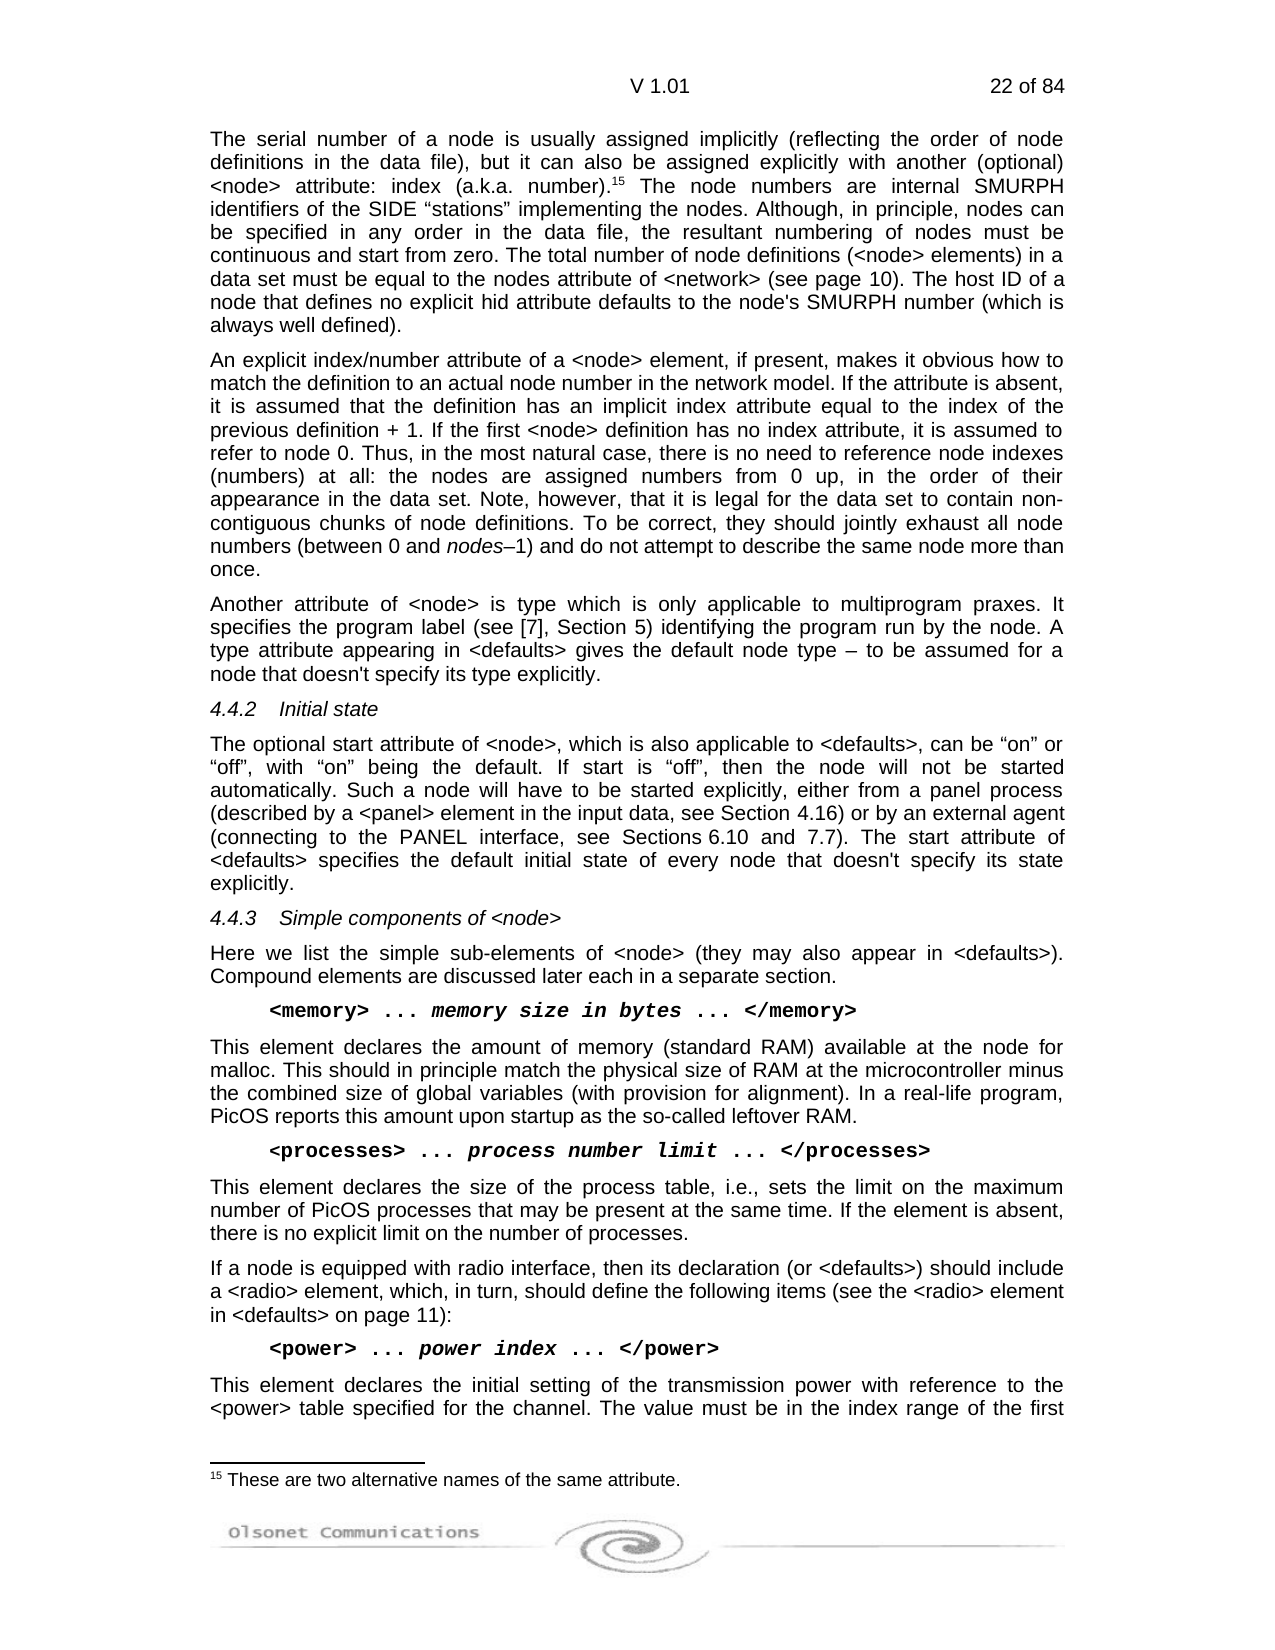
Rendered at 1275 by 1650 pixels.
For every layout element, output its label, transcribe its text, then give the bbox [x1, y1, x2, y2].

text This element declares the size of the process table, i.e., sets the limit on the maximum number of PicOS processes that may be present at the same time. If the element is absent, there is no explicit limit on the number of processes. [210, 1175, 1065, 1245]
text These are two alternative names of the same attribute. [210, 1469, 1065, 1490]
text This element declares the amount of memory (standard RAM) available at the node for malloc. This should in principle match the physical size of RAM at the microcontroller minus the combined size of global variables (with provision for alignment). In a real-life program, PicOS reports this amount upon startup as the so-called leftover RAM. [210, 1035, 1065, 1128]
text Here we list the simple sub-elements of <node> (they may also appear in <defaults>). Compound elements are discussed later each in a separate section. [210, 942, 1065, 988]
text <memory> ... memory size in bytes ... </memory> [269, 1000, 1065, 1023]
picture [210, 1504, 1065, 1596]
text If a node is equipped with radio interface, then its declaration (or <defaults>) should include a <radio> element, which, in turn, should define the following items (see the <radio> element in <defaults> on page 11): [210, 1257, 1065, 1327]
subtitle Initial state [210, 697, 1065, 721]
text <processes> ... process number limit ... </processes> [269, 1140, 1065, 1164]
text The optional start attribute of <node>, which is also applicable to <defaults>, can be “on” or “off”, with “on” being the default. If start is “off”, then the node will not be started automatically. Such a node will have to be started explicitly, either from a panel process (described by a <panel> element in the input data, see Section 4.16) or by an external agent (connecting to the PANEL interface, see Sections 6.10 and 7.7). The start attribute of <defaults> specifies the default initial state of every node that doesn't specify its state explicitly. [210, 732, 1065, 895]
text The serial number of a node is usually assigned implicitly (reflecting the order of node definitions in the data file), but it can also be assigned explicitly with another (optional) <node> attribute: index (a.k.a. number). The node numbers are internal SMURPH identifiers of the SIDE “stations” implementing the nodes. Although, in principle, nodes can be specified in any order in the data file, the resultant numbering of nodes must be continuous and start from zero. The total number of node definitions (<node> elements) in a data set must be equal to the nodes attribute of <network> (see page 10). The host ID of a node that defines no explicit hid attribute defaults to the node's SMURPH number (which is always well defined). [210, 128, 1065, 337]
subtitle Simple components of <node> [210, 907, 1065, 930]
text <power> ... power index ... </power> [269, 1338, 1065, 1362]
text An explicit index/number attribute of a <node> element, if present, makes it obvious how to match the definition to an actual node number in the network model. If the attribute is absent, it is assumed that the definition has an implicit index attribute equal to the index of the previous definition + 1. If the first <node> definition has no index attribute, it is assumed to refer to node 0. Thus, in the most natural case, there is no need to reference node indexes (numbers) at all: the nodes are assigned numbers from 0 up, in the order of their appearance in the data set. Note, however, that it is legal for the data set to contain non-contiguous chunks of node definitions. To be correct, they should jointly exhaust all node numbers (between 0 and nodes–1) and do not attempt to describe the same node more than once. [210, 348, 1065, 581]
text Another attribute of <node> is type which is only applicable to multiprogram praxes. It specifies the program label (see [7], Section 5) identifying the program run by the node. A type attribute appearing in <defaults> gives the default node type – to be assumed for a node that doesn't specify its type explicitly. [210, 593, 1065, 686]
text This element declares the initial setting of the transmission power with reference to the <power> table specified for the channel. The value must be in the index range of the first [210, 1374, 1065, 1420]
